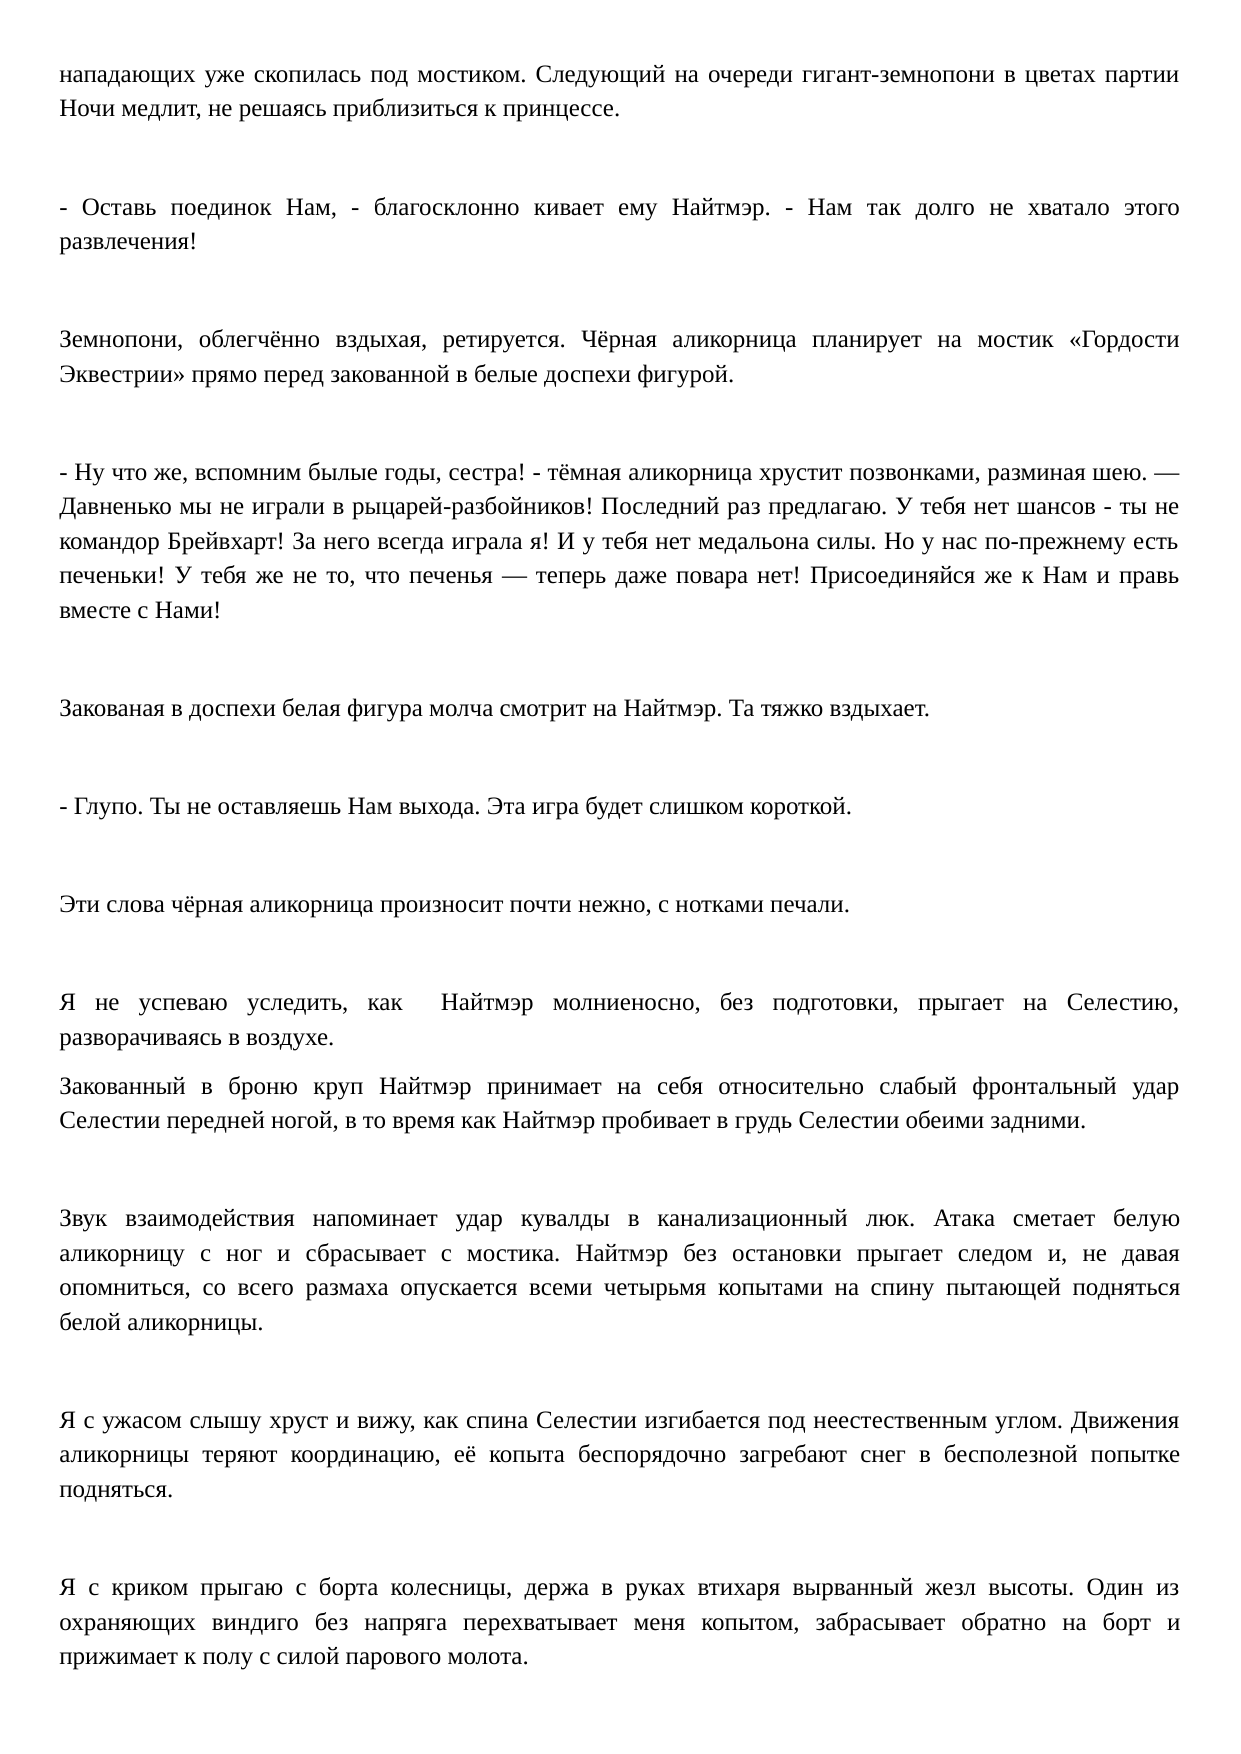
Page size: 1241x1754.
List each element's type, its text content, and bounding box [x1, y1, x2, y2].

text Я с ужасом слышу хруст и вижу, как спина Селестии изгибается под неестественным углом. Движения аликорницы теряют координацию, её копыта беспорядочно загребают снег в бесполезной попытке подняться. [59, 1405, 1181, 1503]
text Я с криком прыгаю с борта колесницы, держа в руках втихаря вырванный жезл высоты. Один из охраняющих виндиго без напряга перехватывает меня копытом, забрасывает обратно на борт и прижимает к полу с силой парового молота. [59, 1572, 1181, 1670]
text Звук взаимодействия напоминает удар кувалды в канализационный люк. Атака сметает белую аликорницу с ног и сбрасывает с мостика. Найтмэр без остановки прыгает следом и, не давая опомниться, со всего размаха опускается всеми четырьмя копытами на спину пытающей подняться белой аликорницы. [59, 1203, 1181, 1336]
text нападающих уже скопилась под мостиком. Следующий на очереди гигант-земнопони в цветах партии Ночи медлит, не решаясь приблизиться к принцессе. [59, 59, 1181, 122]
text - Глупо. Ты не оставляешь Нам выхода. Эта игра будет слишком короткой. [59, 791, 1181, 820]
text Эти слова чёрная аликорница произносит почти нежно, с нотками печали. [59, 889, 1181, 918]
text Я не успеваю уследить, как Найтмэр молниеносно, без подготовки, прыгает на Селестию, разворачиваясь в воздухе. [59, 987, 1181, 1051]
text - Оставь поединок Нам, - благосклонно кивает ему Найтмэр. - Нам так долго не хватало этого развлечения! [59, 192, 1181, 255]
text Закованный в броню круп Найтмэр принимает на себя относительно слабый фронтальный удар Селестии передней ногой, в то время как Найтмэр пробивает в грудь Селестии обеими задними. [59, 1071, 1181, 1134]
text Закованая в доспехи белая фигура молча смотрит на Найтмэр. Та тяжко вздыхает. [59, 693, 1181, 722]
text - Ну что же, вспомним былые годы, сестра! - тёмная аликорница хрустит позвонками, разминая шею. — Давненько мы не играли в рыцарей-разбойников! Последний раз предлагаю. У тебя нет шансов - ты не командор Брейвхарт! За него всегда играла я! И у тебя нет медальона силы. Но у нас по-прежнему есть печеньки! У тебя же не то, что печенья — теперь даже повара нет! Присоединяйся же к Нам и правь вместе с Нами! [59, 457, 1181, 623]
text Земнопони, облегчённо вздыхая, ретируется. Чёрная аликорница планирует на мостик «Гордости Эквестрии» прямо перед закованной в белые доспехи фигурой. [59, 324, 1181, 387]
